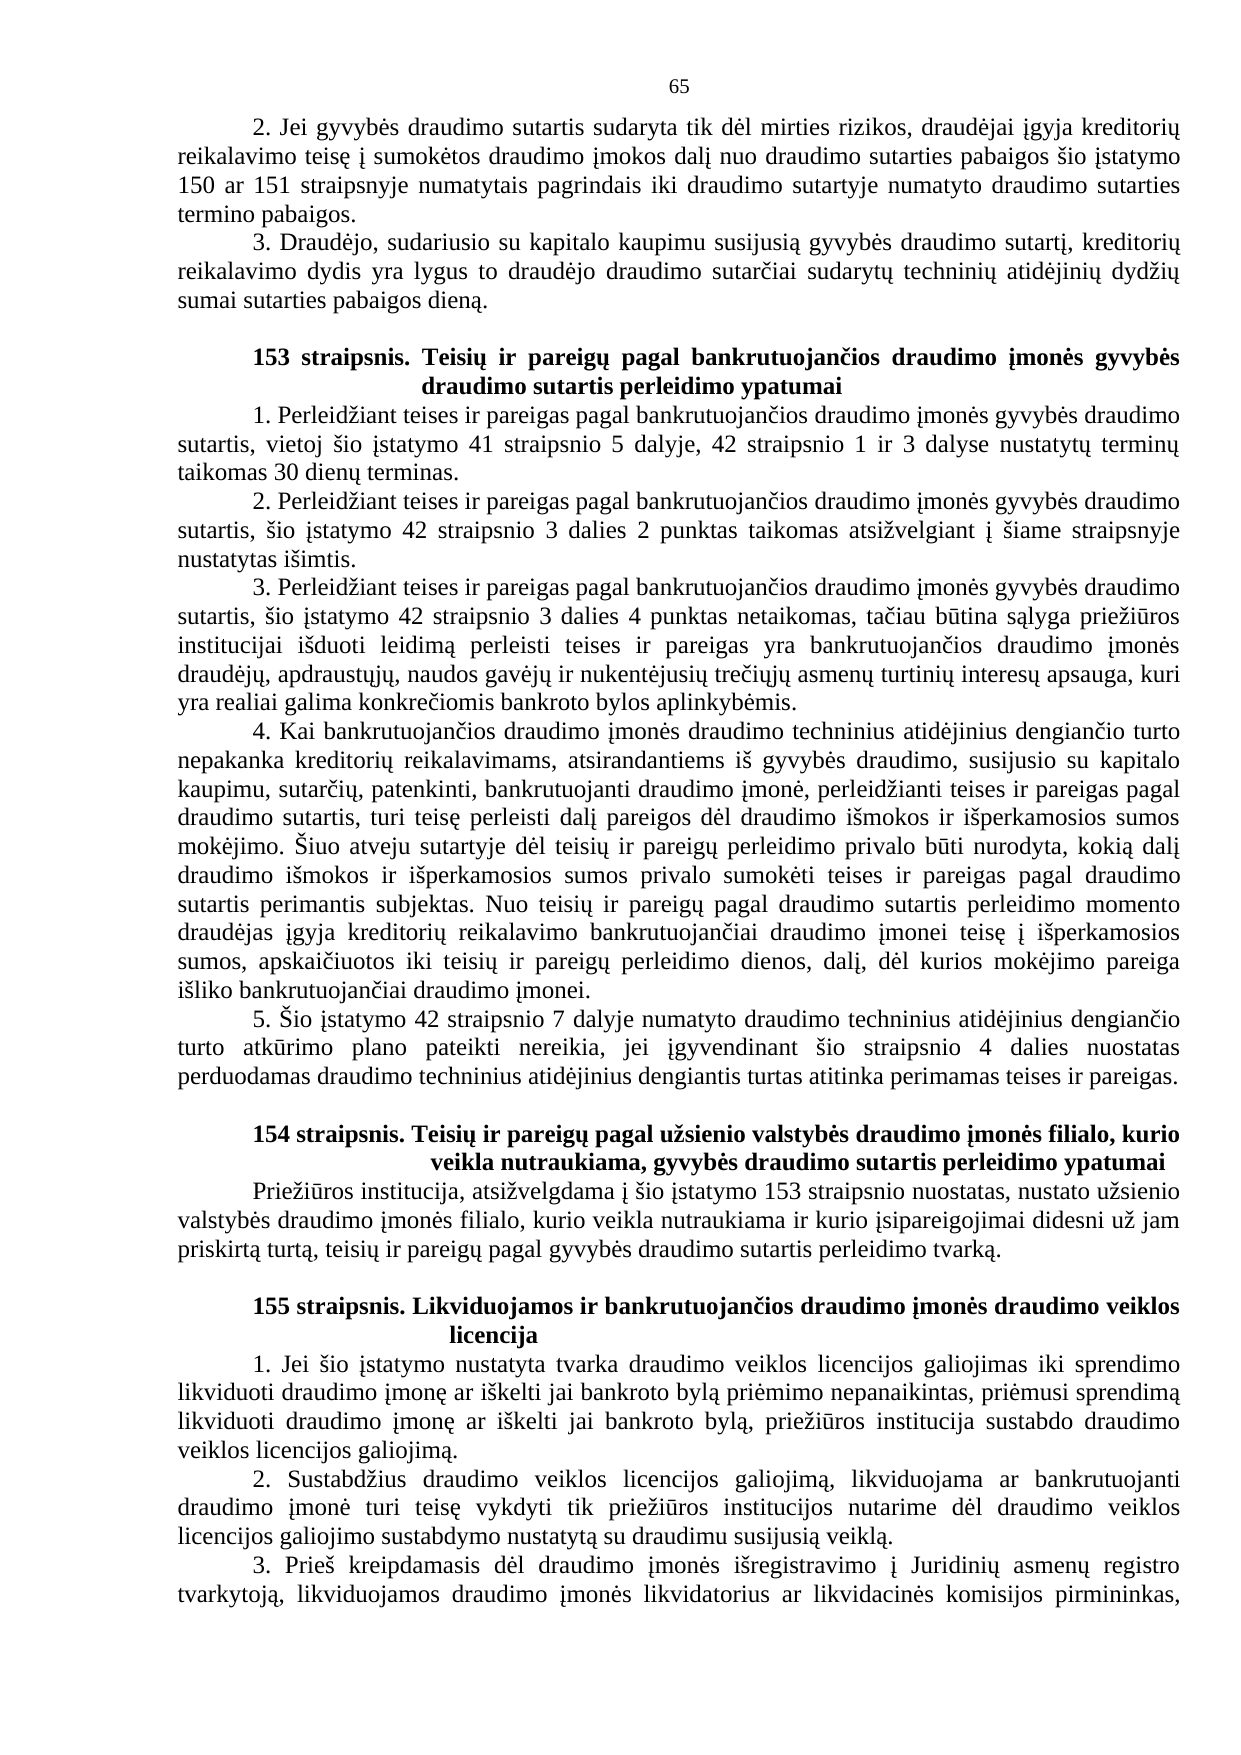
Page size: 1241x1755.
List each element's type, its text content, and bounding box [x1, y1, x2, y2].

text 1. Perleidžiant teises ir pareigas pagal bankrutuojančios draudimo įmonės gyvybės draudimo sutartis, vietoj šio įstatymo 41 straipsnio 5 dalyje, 42 straipsnio 1 ir 3 dalyse nustatytų terminų taikomas 30 dienų terminas. [177, 400, 1181, 486]
text 5. Šio įstatymo 42 straipsnio 7 dalyje numatyto draudimo techninius atidėjinius dengiančio turto atkūrimo plano pateikti nereikia, jei įgyvendinant šio straipsnio 4 dalies nuostatas perduodamas draudimo techninius atidėjinius dengiantis turtas atitinka perimamas teises ir pareigas. [177, 1004, 1181, 1090]
text 155 straipsnis. Likviduojamos ir bankrutuojančios draudimo įmonės draudimo veiklos licencija [252, 1291, 1181, 1349]
text 3. Perleidžiant teises ir pareigas pagal bankrutuojančios draudimo įmonės gyvybės draudimo sutartis, šio įstatymo 42 straipsnio 3 dalies 4 punktas netaikomas, tačiau būtina sąlyga priežiūros institucijai išduoti leidimą perleisti teises ir pareigas yra bankrutuojančios draudimo įmonės draudėjų, apdraustųjų, naudos gavėjų ir nukentėjusių trečiųjų asmenų turtinių interesų apsauga, kuri yra realiai galima konkrečiomis bankroto bylos aplinkybėmis. [177, 572, 1181, 716]
text 2. Jei gyvybės draudimo sutartis sudaryta tik dėl mirties rizikos, draudėjai įgyja kreditorių reikalavimo teisę į sumokėtos draudimo įmokos dalį nuo draudimo sutarties pabaigos šio įstatymo 150 ar 151 straipsnyje numatytais pagrindais iki draudimo sutartyje numatyto draudimo sutarties termino pabaigos. [177, 112, 1181, 227]
text 1. Jei šio įstatymo nustatyta tvarka draudimo veiklos licencijos galiojimas iki sprendimo likviduoti draudimo įmonę ar iškelti jai bankroto bylą priėmimo nepanaikintas, priėmusi sprendimą likviduoti draudimo įmonę ar iškelti jai bankroto bylą, priežiūros institucija sustabdo draudimo veiklos licencijos galiojimą. [177, 1349, 1181, 1464]
text 154 straipsnis. Teisių ir pareigų pagal užsienio valstybės draudimo įmonės filialo, kurio veikla nutraukiama, gyvybės draudimo sutartis perleidimo ypatumai [252, 1119, 1181, 1176]
text Priežiūros institucija, atsižvelgdama į šio įstatymo 153 straipsnio nuostatas, nustato užsienio valstybės draudimo įmonės filialo, kurio veikla nutraukiama ir kurio įsipareigojimai didesni už jam priskirtą turtą, teisių ir pareigų pagal gyvybės draudimo sutartis perleidimo tvarką. [177, 1176, 1181, 1262]
text 4. Kai bankrutuojančios draudimo įmonės draudimo techninius atidėjinius dengiančio turto nepakanka kreditorių reikalavimams, atsirandantiems iš gyvybės draudimo, susijusio su kapitalo kaupimu, sutarčių, patenkinti, bankrutuojanti draudimo įmonė, perleidžianti teises ir pareigas pagal draudimo sutartis, turi teisę perleisti dalį pareigos dėl draudimo išmokos ir išperkamosios sumos mokėjimo. Šiuo atveju sutartyje dėl teisių ir pareigų perleidimo privalo būti nurodyta, kokią dalį draudimo išmokos ir išperkamosios sumos privalo sumokėti teises ir pareigas pagal draudimo sutartis perimantis subjektas. Nuo teisių ir pareigų pagal draudimo sutartis perleidimo momento draudėjas įgyja kreditorių reikalavimo bankrutuojančiai draudimo įmonei teisę į išperkamosios sumos, apskaičiuotos iki teisių ir pareigų perleidimo dienos, dalį, dėl kurios mokėjimo pareiga išliko bankrutuojančiai draudimo įmonei. [177, 716, 1181, 1004]
text 2. Sustabdžius draudimo veiklos licencijos galiojimą, likviduojama ar bankrutuojanti draudimo įmonė turi teisę vykdyti tik priežiūros institucijos nutarime dėl draudimo veiklos licencijos galiojimo sustabdymo nustatytą su draudimu susijusią veiklą. [177, 1464, 1181, 1550]
text 2. Perleidžiant teises ir pareigas pagal bankrutuojančios draudimo įmonės gyvybės draudimo sutartis, šio įstatymo 42 straipsnio 3 dalies 2 punktas taikomas atsižvelgiant į šiame straipsnyje nustatytas išimtis. [177, 486, 1181, 572]
text 3. Prieš kreipdamasis dėl draudimo įmonės išregistravimo į Juridinių asmenų registro tvarkytoją, likviduojamos draudimo įmonės likvidatorius ar likvidacinės komisijos pirmininkas, [177, 1550, 1181, 1607]
text 153 straipsnis. Teisių ir pareigų pagal bankrutuojančios draudimo įmonės gyvybės draudimo sutartis perleidimo ypatumai [252, 342, 1181, 400]
text 3. Draudėjo, sudariusio su kapitalo kaupimu susijusią gyvybės draudimo sutartį, kreditorių reikalavimo dydis yra lygus to draudėjo draudimo sutarčiai sudarytų techninių atidėjinių dydžių sumai sutarties pabaigos dieną. [177, 227, 1181, 314]
